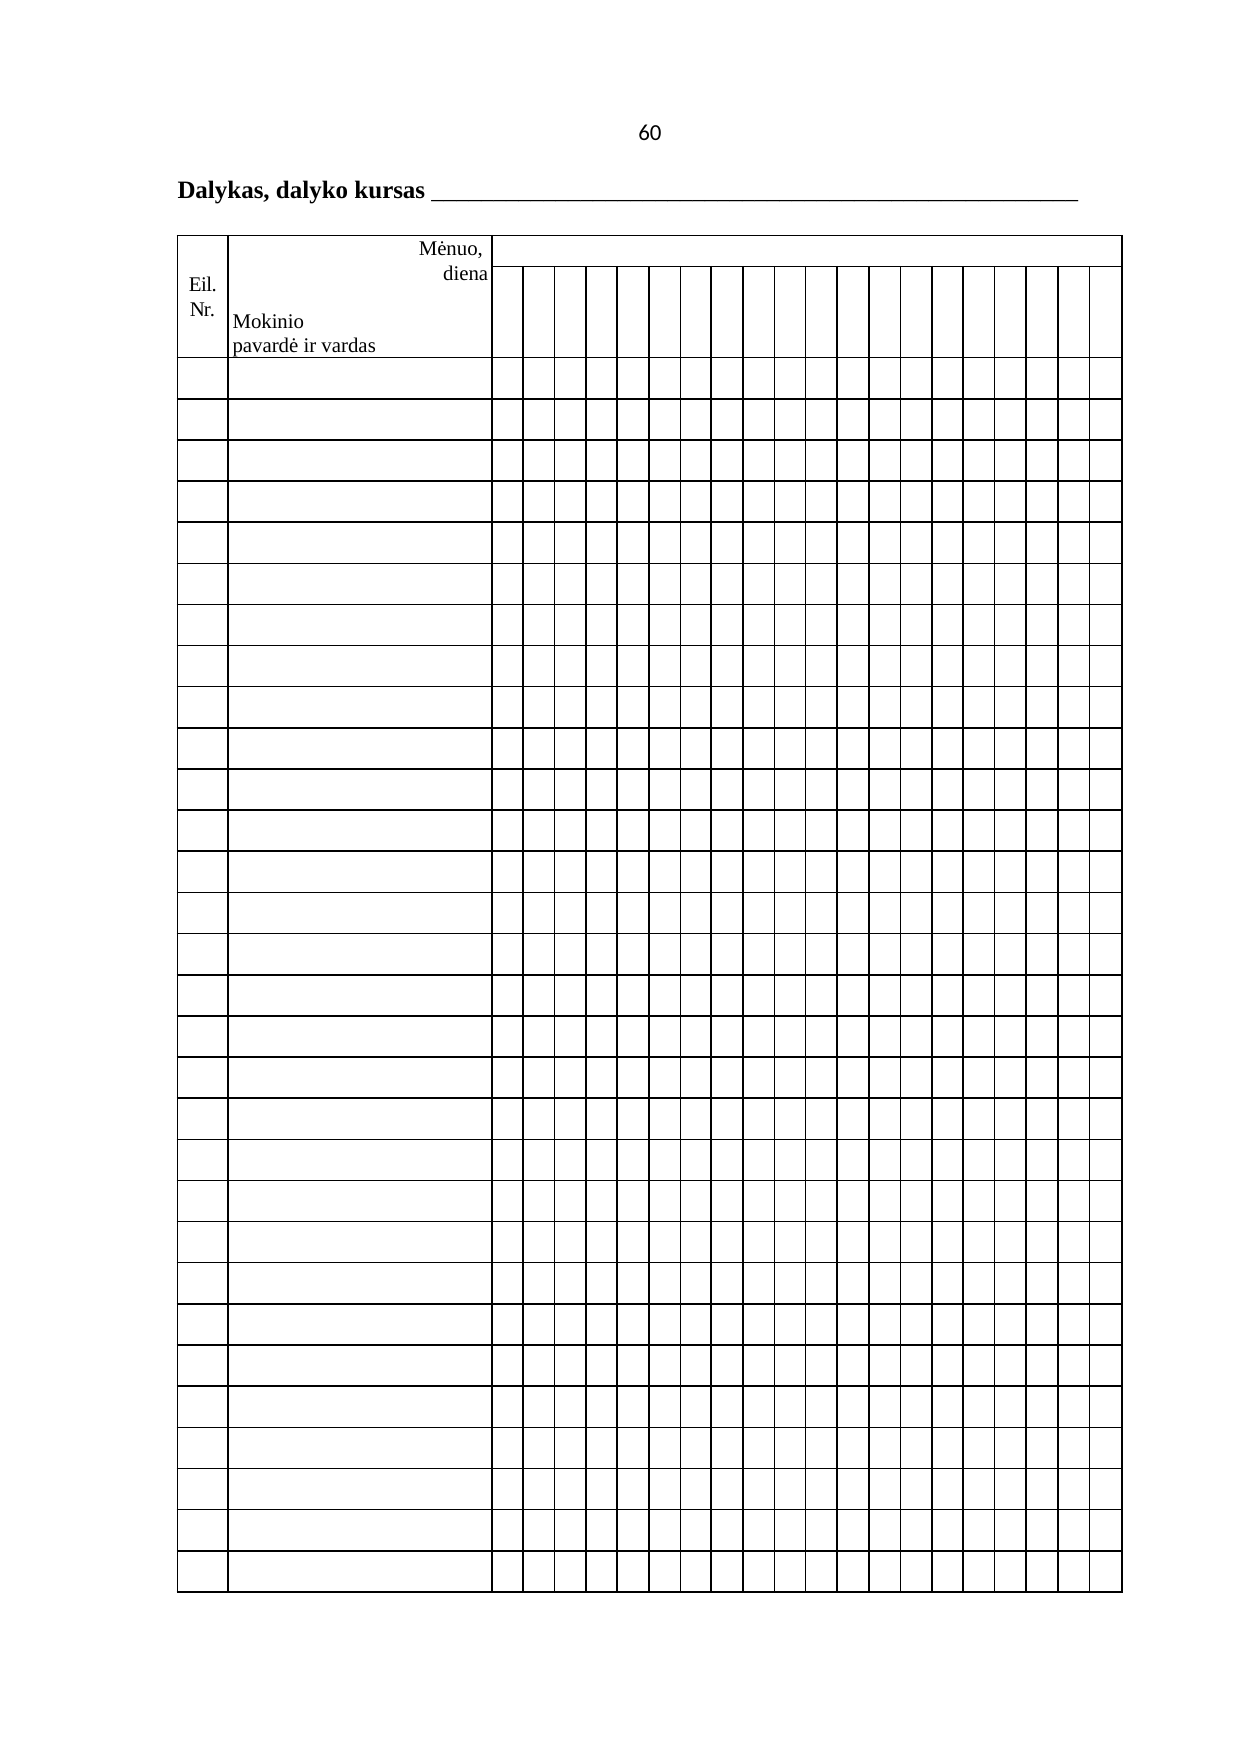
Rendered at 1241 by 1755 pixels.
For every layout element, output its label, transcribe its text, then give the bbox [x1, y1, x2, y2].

table_cell [676, 1222, 680, 1262]
table_cell [676, 811, 680, 850]
table_cell [1090, 1017, 1094, 1056]
table_cell [1090, 1058, 1094, 1097]
table_cell [775, 358, 779, 398]
table_cell [990, 1428, 994, 1468]
table_cell [801, 934, 805, 974]
table_cell [801, 1263, 805, 1303]
table_cell [801, 1387, 805, 1426]
table_cell [770, 687, 774, 727]
table_cell [775, 729, 779, 768]
table_cell [864, 852, 868, 892]
table_cell [770, 729, 774, 768]
table_cell [555, 729, 559, 768]
table_cell [770, 400, 774, 439]
table_cell [1085, 1510, 1089, 1550]
table_cell [550, 976, 554, 1015]
table_cell [555, 1140, 559, 1179]
table_cell [933, 267, 962, 357]
table_cell [555, 1099, 559, 1138]
table_cell [1090, 811, 1094, 850]
table_cell [1085, 1428, 1089, 1468]
table_cell [864, 400, 868, 439]
table_cell [676, 934, 680, 974]
table_cell [550, 1469, 554, 1509]
table_cell [644, 1428, 648, 1468]
table_cell [555, 267, 585, 357]
table_cell [775, 267, 805, 357]
table_cell [770, 523, 774, 562]
table_cell [896, 1222, 900, 1262]
table_cell [1090, 482, 1094, 521]
table_cell [644, 1058, 648, 1097]
table_cell [1085, 482, 1089, 521]
table_cell [555, 1222, 559, 1262]
table_cell [990, 1469, 994, 1509]
table_cell [1090, 1305, 1094, 1344]
table_cell [990, 1181, 994, 1221]
table_cell [864, 646, 868, 686]
table_cell [864, 1017, 868, 1056]
table_cell [896, 1428, 900, 1468]
table_cell [1090, 564, 1094, 603]
table_cell [990, 934, 994, 974]
table_cell [990, 1387, 994, 1426]
table_cell [644, 1469, 648, 1509]
table_cell [990, 687, 994, 727]
table_cell [864, 605, 868, 645]
table_cell [650, 267, 680, 357]
table_cell [770, 934, 774, 974]
table_cell [896, 934, 900, 974]
table_cell [770, 1469, 774, 1509]
table_cell [555, 1305, 559, 1344]
table_cell [555, 1428, 559, 1468]
table_cell [676, 976, 680, 1015]
table_cell [555, 564, 559, 603]
table_cell [990, 400, 994, 439]
table_cell [896, 687, 900, 727]
table_cell [1090, 523, 1094, 562]
table_cell [896, 1510, 900, 1550]
table_cell [555, 1387, 559, 1426]
table_cell [493, 267, 522, 357]
table_cell [801, 441, 805, 480]
table_cell [775, 1552, 779, 1591]
table_cell [770, 1222, 774, 1262]
table_cell [864, 1140, 868, 1179]
table_cell [896, 1181, 900, 1221]
table_cell [990, 1346, 994, 1385]
table_cell [990, 1222, 994, 1262]
table_cell [801, 1469, 805, 1509]
table_cell [676, 400, 680, 439]
table_cell [995, 1222, 999, 1262]
table_cell [896, 1552, 900, 1591]
table_cell [801, 1428, 805, 1468]
table_cell [864, 1469, 868, 1509]
table_cell [1090, 1263, 1094, 1303]
table_cell [1090, 1099, 1094, 1138]
table_cell [864, 1387, 868, 1426]
table_cell [995, 358, 999, 398]
table_cell [896, 523, 900, 562]
table_cell [801, 1017, 805, 1056]
table_cell [676, 523, 680, 562]
table_cell [1085, 441, 1089, 480]
table_cell [644, 1305, 648, 1344]
table_cell [550, 1510, 554, 1550]
table_cell [1085, 934, 1089, 974]
table_cell [676, 1346, 680, 1385]
table_cell [990, 1017, 994, 1056]
table_cell [644, 1222, 648, 1262]
table_cell [770, 770, 774, 809]
table_cell [1085, 852, 1089, 892]
table_cell [676, 646, 680, 686]
table_cell [550, 1346, 554, 1385]
table_cell [770, 482, 774, 521]
table_cell [1090, 400, 1094, 439]
table_cell [1085, 564, 1089, 603]
table_cell [676, 564, 680, 603]
table_cell [896, 358, 900, 398]
table_cell [995, 729, 999, 768]
table_cell [801, 852, 805, 892]
table_cell [676, 1428, 680, 1468]
table_cell [644, 893, 648, 933]
table_cell [644, 976, 648, 1015]
table_cell [901, 267, 931, 357]
table_cell [744, 267, 774, 357]
table_cell [1085, 1181, 1089, 1221]
table_cell [1059, 267, 1089, 357]
table_header Eil. Nr. [178, 236, 227, 357]
table_cell [524, 267, 554, 357]
table_cell [770, 1263, 774, 1303]
table_cell [864, 564, 868, 603]
table_cell [770, 1387, 774, 1426]
table_cell [801, 1140, 805, 1179]
table_cell [676, 1305, 680, 1344]
table_cell [775, 976, 779, 1015]
table_cell [864, 729, 868, 768]
table_cell [1090, 605, 1094, 645]
table_cell [1090, 687, 1094, 727]
table_cell [676, 1552, 680, 1591]
table_cell [1090, 934, 1094, 974]
table_cell [990, 605, 994, 645]
table_cell [550, 1428, 554, 1468]
table_cell [864, 1058, 868, 1097]
table_cell [801, 482, 805, 521]
table_cell [770, 1017, 774, 1056]
table_cell [1090, 1469, 1094, 1509]
table_cell [864, 1552, 868, 1591]
table_cell [1090, 646, 1094, 686]
table_cell [775, 1510, 779, 1550]
table_cell [1090, 729, 1094, 768]
table_cell [775, 687, 779, 727]
table_cell [1085, 358, 1089, 398]
table_cell [555, 1346, 559, 1385]
table_cell [1085, 400, 1089, 439]
table_cell [676, 893, 680, 933]
table_cell [550, 400, 554, 439]
table_cell [801, 1346, 805, 1385]
table_cell [676, 1099, 680, 1138]
table_cell [896, 811, 900, 850]
table_cell [770, 1058, 774, 1097]
table_cell [995, 1263, 999, 1303]
table_cell [1085, 1017, 1089, 1056]
table_cell [770, 605, 774, 645]
table_cell [644, 605, 648, 645]
table_cell [1090, 1428, 1094, 1468]
table_cell [676, 605, 680, 645]
table_cell [1085, 646, 1089, 686]
table_cell [676, 358, 680, 398]
table_cell [990, 770, 994, 809]
table_cell [775, 811, 779, 850]
table_cell [1085, 893, 1089, 933]
table_cell [864, 1305, 868, 1344]
table_cell [864, 1428, 868, 1468]
table_cell [1085, 1552, 1089, 1591]
table_cell [676, 1510, 680, 1550]
table_cell [896, 564, 900, 603]
table_cell [555, 1058, 559, 1097]
table_cell [995, 1552, 999, 1591]
table_cell [801, 1099, 805, 1138]
table_cell [1085, 523, 1089, 562]
table_cell [676, 729, 680, 768]
table_cell [864, 1181, 868, 1221]
table_cell [770, 893, 774, 933]
table_cell [644, 934, 648, 974]
table_cell [995, 523, 999, 562]
table_cell [995, 811, 999, 850]
table_cell [801, 564, 805, 603]
table_cell [801, 770, 805, 809]
table_cell [681, 267, 710, 357]
table_cell [550, 687, 554, 727]
table_cell [644, 1099, 648, 1138]
table_cell [995, 1058, 999, 1097]
table_cell [1090, 441, 1094, 480]
table_cell [550, 441, 554, 480]
table_cell [1085, 1305, 1089, 1344]
table_cell [555, 770, 559, 809]
table_cell [995, 1181, 999, 1221]
table_cell [770, 811, 774, 850]
table_cell [775, 934, 779, 974]
table_cell [995, 441, 999, 480]
table_cell [896, 976, 900, 1015]
table_cell [990, 1263, 994, 1303]
table_cell [995, 482, 999, 521]
table_cell [550, 523, 554, 562]
table_cell [995, 976, 999, 1015]
table_cell [1090, 1140, 1094, 1179]
table_cell [550, 770, 554, 809]
table_cell [770, 441, 774, 480]
table_cell [896, 1099, 900, 1138]
table_cell [801, 358, 805, 398]
table_cell [995, 1387, 999, 1426]
table_cell [995, 267, 1025, 357]
table_cell [770, 852, 774, 892]
table_cell [864, 1222, 868, 1262]
table_cell [801, 1058, 805, 1097]
table_cell [775, 1017, 779, 1056]
table_cell [550, 605, 554, 645]
table_cell [896, 441, 900, 480]
table_cell [1085, 770, 1089, 809]
table_cell [555, 893, 559, 933]
table_cell [995, 1305, 999, 1344]
table_cell [644, 1510, 648, 1550]
table_cell [995, 1510, 999, 1550]
table_cell [770, 1552, 774, 1591]
table_cell [995, 770, 999, 809]
table_cell [555, 934, 559, 974]
table_cell [896, 1387, 900, 1426]
table_cell [555, 646, 559, 686]
table_cell [1090, 770, 1094, 809]
table_cell [550, 811, 554, 850]
table_cell [801, 523, 805, 562]
table_cell [775, 852, 779, 892]
table_cell [644, 646, 648, 686]
table_cell [775, 1181, 779, 1221]
table_cell [550, 893, 554, 933]
table_cell [550, 1222, 554, 1262]
table_cell [644, 770, 648, 809]
table_cell [644, 811, 648, 850]
table_cell [1085, 687, 1089, 727]
table_cell [555, 687, 559, 727]
table_cell [896, 1058, 900, 1097]
table_cell [775, 400, 779, 439]
table_cell [644, 1181, 648, 1221]
table_cell [550, 1140, 554, 1179]
table_cell [1085, 1058, 1089, 1097]
table_cell [555, 605, 559, 645]
table_cell [775, 482, 779, 521]
table_cell [1085, 605, 1089, 645]
table_cell [770, 564, 774, 603]
table_cell [550, 1099, 554, 1138]
table_cell [896, 1305, 900, 1344]
table_cell [864, 358, 868, 398]
table_cell [990, 1099, 994, 1138]
table_cell [555, 1510, 559, 1550]
table_cell [801, 976, 805, 1015]
table_cell [896, 770, 900, 809]
table_cell [896, 893, 900, 933]
table_cell [770, 976, 774, 1015]
table_header [493, 236, 1121, 266]
table_cell [775, 646, 779, 686]
table_cell [770, 1099, 774, 1138]
table_cell [896, 1346, 900, 1385]
table_cell [1085, 1263, 1089, 1303]
table_cell [644, 1017, 648, 1056]
table_cell [864, 934, 868, 974]
table_cell [838, 267, 868, 357]
table_cell [1090, 267, 1121, 357]
table_cell [964, 267, 994, 357]
table_cell [896, 482, 900, 521]
table_cell [801, 605, 805, 645]
table_cell [896, 1017, 900, 1056]
table_cell [990, 1552, 994, 1591]
table_cell [1090, 893, 1094, 933]
table_cell [775, 1428, 779, 1468]
table_cell [896, 1263, 900, 1303]
table_cell [555, 1017, 559, 1056]
table_cell [775, 893, 779, 933]
table_cell [644, 1346, 648, 1385]
table_cell [775, 1263, 779, 1303]
table_cell [1085, 1387, 1089, 1426]
table_cell [990, 1305, 994, 1344]
table_cell [990, 852, 994, 892]
table_cell [990, 729, 994, 768]
table_cell [1090, 1346, 1094, 1385]
table_cell [801, 1181, 805, 1221]
table_cell [990, 1140, 994, 1179]
table_cell [555, 1469, 559, 1509]
table_cell [1085, 976, 1089, 1015]
table_cell [555, 400, 559, 439]
table_cell [995, 893, 999, 933]
table_cell [995, 400, 999, 439]
table_cell [775, 770, 779, 809]
table_cell [801, 1305, 805, 1344]
table_cell [801, 400, 805, 439]
table_cell [644, 482, 648, 521]
table_cell [644, 729, 648, 768]
table_cell [775, 1305, 779, 1344]
table_cell [550, 1017, 554, 1056]
table_cell [995, 646, 999, 686]
table_cell [995, 1099, 999, 1138]
table_cell [864, 1510, 868, 1550]
table_cell [995, 687, 999, 727]
table_cell [864, 1263, 868, 1303]
table_cell [644, 1387, 648, 1426]
table_cell [555, 441, 559, 480]
table_cell [550, 1305, 554, 1344]
table_cell [555, 811, 559, 850]
table_cell [676, 1017, 680, 1056]
table_cell [990, 646, 994, 686]
table_cell [990, 523, 994, 562]
table_cell [995, 852, 999, 892]
table_cell [644, 400, 648, 439]
table_cell [1090, 1552, 1094, 1591]
table_cell [1090, 1181, 1094, 1221]
table_cell [1090, 1387, 1094, 1426]
table_cell [995, 605, 999, 645]
table_cell [644, 687, 648, 727]
table_cell [676, 1140, 680, 1179]
table_cell [990, 893, 994, 933]
table_cell [676, 1263, 680, 1303]
table_cell [1027, 267, 1057, 357]
table_cell [644, 852, 648, 892]
table_cell [990, 358, 994, 398]
table_cell [896, 646, 900, 686]
table_cell [775, 1099, 779, 1138]
table_cell [870, 267, 900, 357]
table_cell [775, 1346, 779, 1385]
table_cell [864, 811, 868, 850]
table_cell [1090, 1510, 1094, 1550]
table_cell [770, 1510, 774, 1550]
table_cell [801, 646, 805, 686]
table_cell [864, 523, 868, 562]
table_cell [555, 976, 559, 1015]
table_cell [864, 1099, 868, 1138]
table_cell [896, 400, 900, 439]
table_cell [1085, 1222, 1089, 1262]
table_cell [775, 1140, 779, 1179]
table_cell [1085, 1099, 1089, 1138]
table_cell [896, 852, 900, 892]
table_cell [775, 1469, 779, 1509]
table_cell [676, 687, 680, 727]
table_cell [770, 358, 774, 398]
table_cell [555, 482, 559, 521]
table_cell [550, 358, 554, 398]
table_cell [770, 1346, 774, 1385]
table_cell [995, 934, 999, 974]
table_cell [896, 1140, 900, 1179]
table_cell [864, 893, 868, 933]
table_cell [801, 1222, 805, 1262]
table_cell [775, 564, 779, 603]
table_cell [1085, 1469, 1089, 1509]
table_cell [644, 441, 648, 480]
table_cell [801, 1552, 805, 1591]
table_cell [676, 1387, 680, 1426]
table_cell [990, 1058, 994, 1097]
table_cell [990, 482, 994, 521]
table_cell [676, 852, 680, 892]
table_cell [995, 1346, 999, 1385]
table_cell [770, 1140, 774, 1179]
table_cell [550, 1387, 554, 1426]
table_cell [555, 1552, 559, 1591]
table_cell [550, 852, 554, 892]
table_cell [550, 1058, 554, 1097]
table_cell [770, 1181, 774, 1221]
table_cell [990, 976, 994, 1015]
table_cell [550, 729, 554, 768]
table_cell [990, 811, 994, 850]
table_cell [775, 1058, 779, 1097]
table_cell [550, 1263, 554, 1303]
table_cell [775, 441, 779, 480]
table_cell [896, 729, 900, 768]
table_cell [864, 687, 868, 727]
table_cell [644, 564, 648, 603]
table_cell [1090, 358, 1094, 398]
table_cell [1085, 811, 1089, 850]
table_cell [555, 358, 559, 398]
table_cell [995, 564, 999, 603]
table_cell [550, 1552, 554, 1591]
table_cell [555, 523, 559, 562]
table_cell [676, 1469, 680, 1509]
table_cell [775, 523, 779, 562]
table_cell [712, 267, 742, 357]
text Dalykas, dalyko kursas [177, 175, 1122, 204]
table_cell [775, 1222, 779, 1262]
table_cell [555, 852, 559, 892]
table_cell [864, 976, 868, 1015]
table_cell [864, 441, 868, 480]
table_cell [770, 646, 774, 686]
table_cell [1090, 976, 1094, 1015]
table_cell [995, 1017, 999, 1056]
table_cell [676, 441, 680, 480]
table_cell [644, 1552, 648, 1591]
table_cell [644, 1140, 648, 1179]
table_cell [676, 1058, 680, 1097]
table_cell [1085, 1346, 1089, 1385]
table_cell [995, 1428, 999, 1468]
table_cell [676, 1181, 680, 1221]
table_cell [550, 646, 554, 686]
table_cell [801, 687, 805, 727]
table_cell [770, 1305, 774, 1344]
table_cell [550, 564, 554, 603]
table_cell [644, 1263, 648, 1303]
table_cell [555, 1181, 559, 1221]
table_cell [1085, 729, 1089, 768]
table_cell [896, 605, 900, 645]
table_cell [644, 523, 648, 562]
table_cell [990, 564, 994, 603]
table_cell [775, 1387, 779, 1426]
table_cell [864, 1346, 868, 1385]
table_cell [806, 267, 836, 357]
table_cell [864, 482, 868, 521]
table_cell [896, 1469, 900, 1509]
table_cell [770, 1428, 774, 1468]
table_cell [990, 1510, 994, 1550]
table_cell [1085, 1140, 1089, 1179]
table_cell [801, 811, 805, 850]
table_cell [995, 1140, 999, 1179]
table_cell [550, 1181, 554, 1221]
table_cell [1090, 1222, 1094, 1262]
table_cell [990, 441, 994, 480]
table_cell [555, 1263, 559, 1303]
table_cell [618, 267, 648, 357]
table_cell [801, 893, 805, 933]
table_cell [550, 934, 554, 974]
table_cell [550, 482, 554, 521]
table_cell [676, 770, 680, 809]
table_cell [644, 358, 648, 398]
table_cell [775, 605, 779, 645]
table_cell [801, 729, 805, 768]
table_cell [1090, 852, 1094, 892]
table_cell [801, 1510, 805, 1550]
table_cell [995, 1469, 999, 1509]
table_cell [864, 770, 868, 809]
table_cell [676, 482, 680, 521]
table_cell [587, 267, 616, 357]
